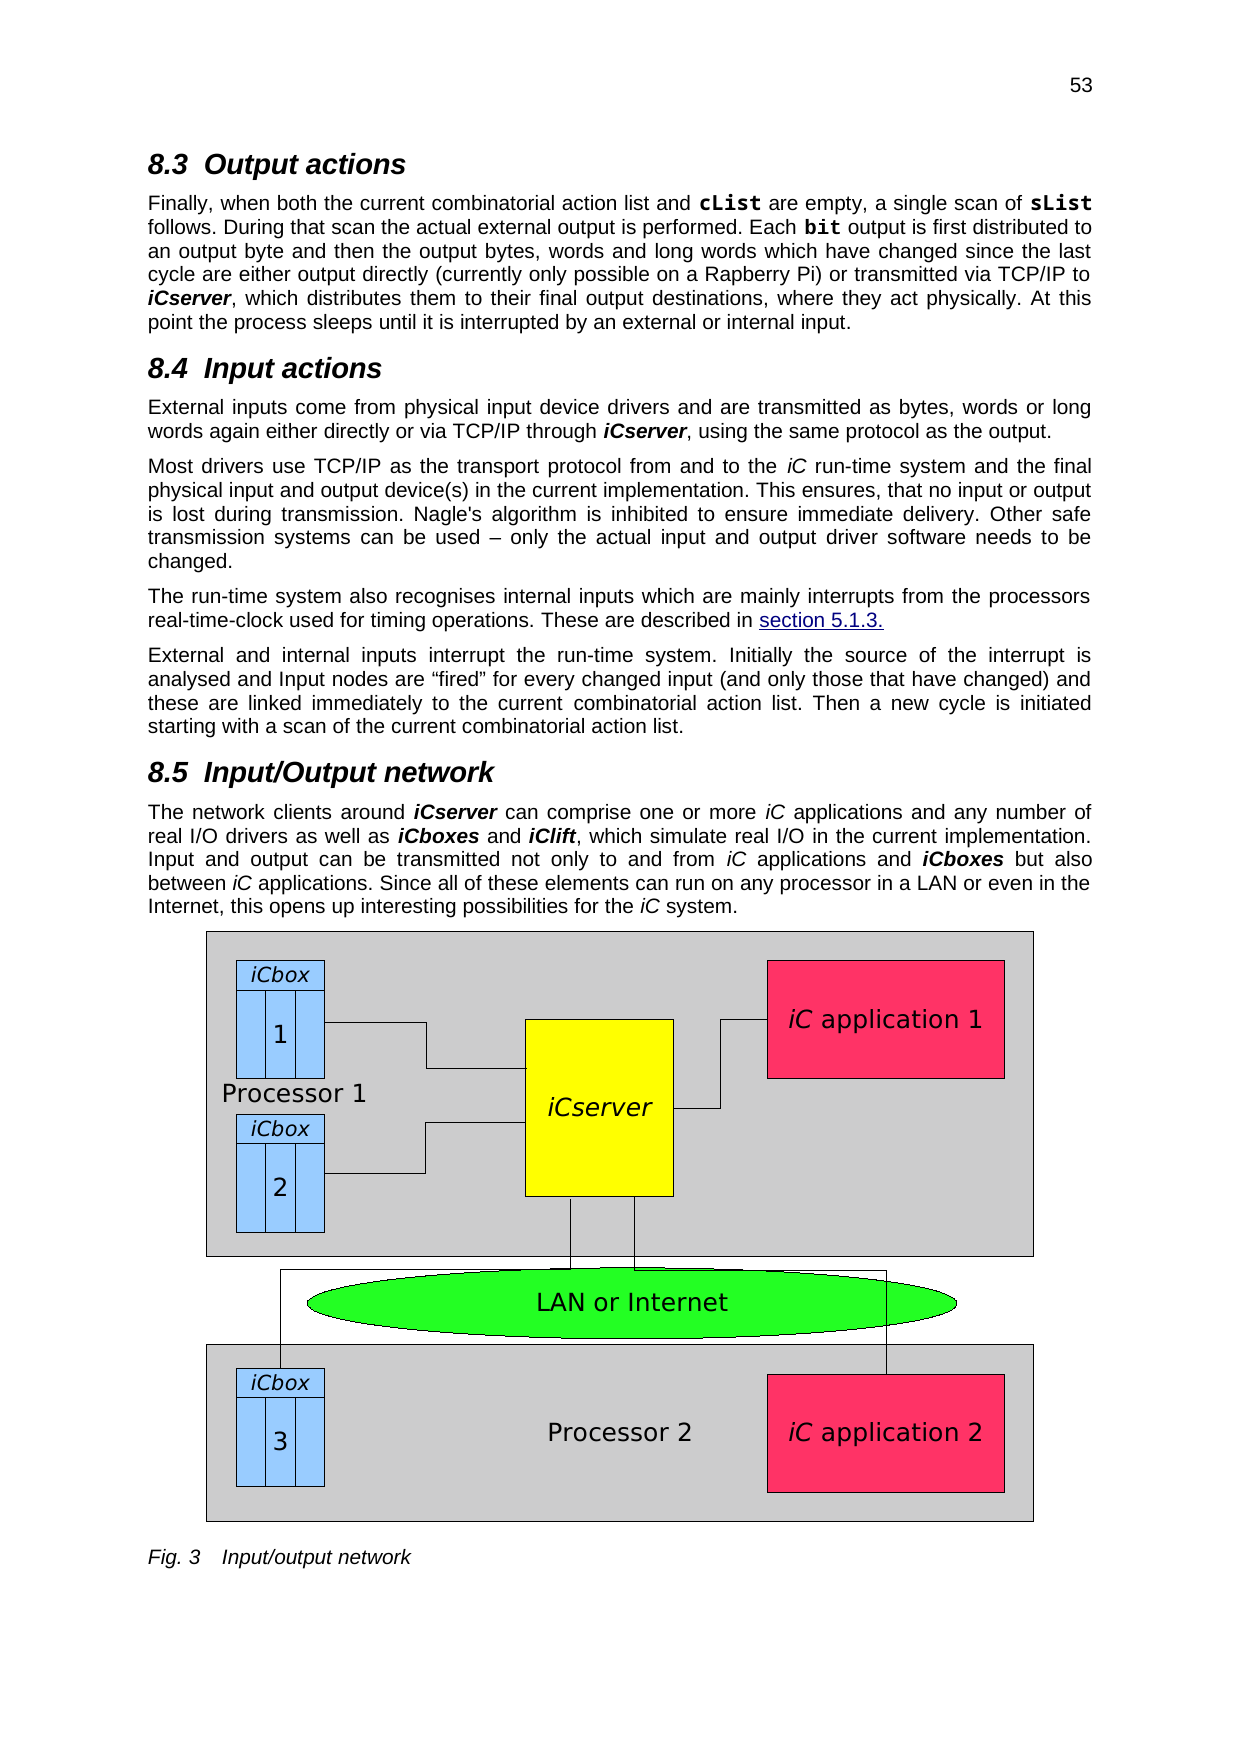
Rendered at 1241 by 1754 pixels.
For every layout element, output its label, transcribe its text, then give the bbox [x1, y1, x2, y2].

text External and internal inputs interrupt the run-time system. Initially the source of the interrupt is analysed and Input nodes are “fired” for every changed input (and only those that have changed) and these are linked immediately to the current combinatorial action list. Then a new cycle is initiated starting with a scan of the current combinatorial action list. [148, 644, 1092, 738]
subtitle Input actions [148, 352, 1092, 384]
text The run-time system also recognises internal inputs which are mainly interrupts from the processors real-time-clock used for timing operations. These are described in section 5.1.3. [148, 585, 1092, 632]
text The network clients around iCserver can comprise one or more iC applications and any number of real I/O drivers as well as iCboxes and iClift, which simulate real I/O in the current implementation. Input and output can be transmitted not only to and from iC applications and iCboxes but also between iC applications. Since all of these elements can run on any processor in a LAN or even in the Internet, this opens up interesting possibilities for the iC system. [148, 801, 1092, 919]
text Most drivers use TCP/IP as the transport protocol from and to the iC run-time system and the final physical input and output device(s) in the current implementation. This ensures, that no input or output is lost during transmission. Nagle's algorithm is inhibited to ensure immediate delivery. Other safe transmission systems can be used – only the actual input and output driver software needs to be changed. [148, 455, 1092, 573]
text External inputs come from physical input device drivers and are transmitted as bytes, words or long words again either directly or via TCP/IP through iCserver, using the same protocol as the output. [148, 396, 1092, 443]
subtitle Input/Output network [148, 756, 1092, 789]
text Fig. 3 Input/output network [148, 931, 1092, 1569]
text Finally, when both the current combinatorial action list and cList are empty, a single scan of sList follows. During that scan the actual external output is performed. Each bit output is first distributed to an output byte and then the output bytes, words and long words which have changed since the last cycle are either output directly (currently only possible on a Rapberry Pi) or transmitted via TCP/IP to iCserver, which distributes them to their final output destinations, where they act physically. At this point the process sleeps until it is interrupted by an external or internal input. [148, 192, 1092, 334]
subtitle Output actions [148, 148, 1092, 180]
